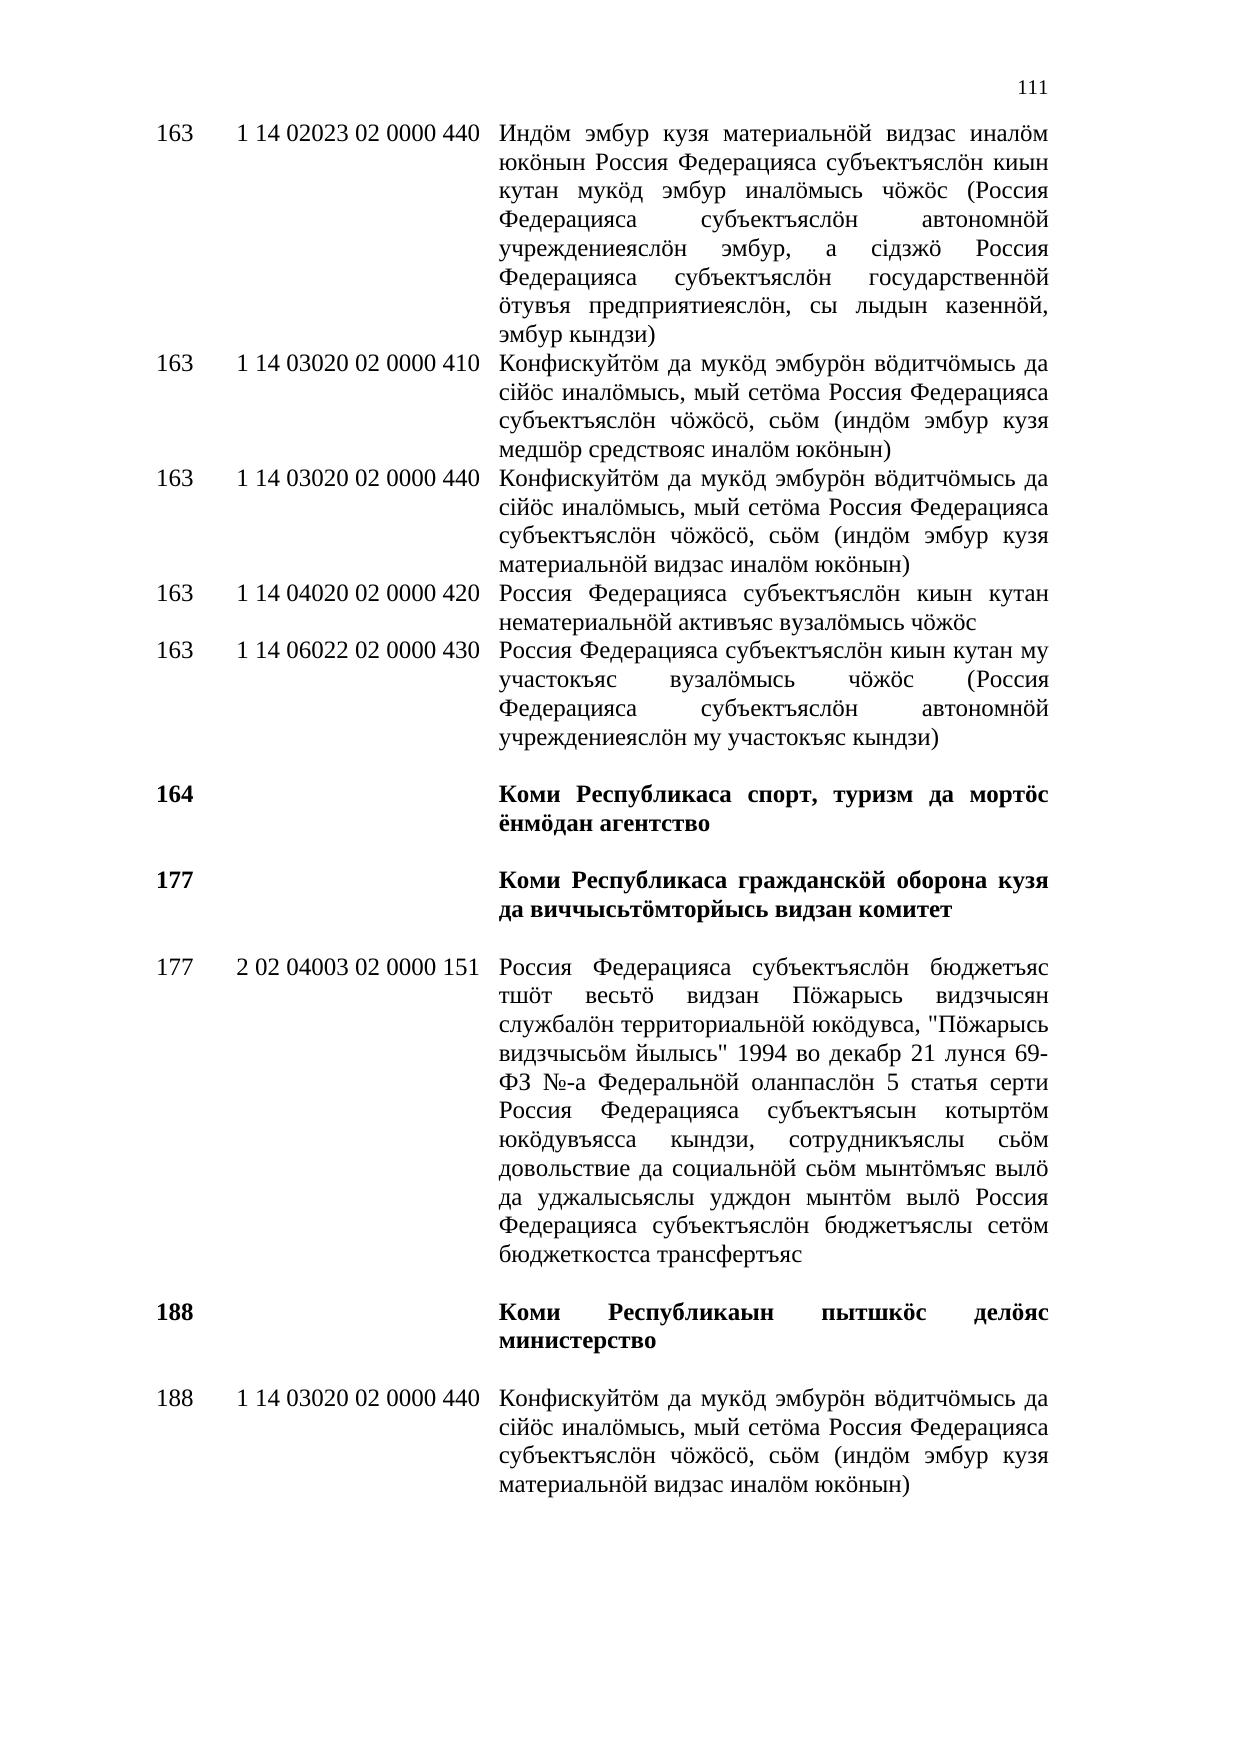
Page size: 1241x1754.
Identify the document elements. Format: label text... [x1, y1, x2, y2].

table_cell 1 14 06022 02 0000 430 [230, 636, 493, 779]
table_cell 1 14 04020 02 0000 420 [230, 578, 493, 636]
table_cell [1055, 779, 1107, 866]
table_cell [1055, 463, 1107, 578]
table_cell [1055, 578, 1107, 636]
table_cell Россия Федерацияса субъектъяслöн киын кутан му участокъяс вузалöмысь чöжöс (Россия Федерацияса субъектъяслöн автономнöй учреждениеяслöн му участокъяс кындзи) [493, 636, 1055, 779]
table_cell 163 [119, 463, 230, 578]
table_cell [1055, 636, 1107, 779]
table_cell Коми Республикаса спорт, туризм да мортöс ёнмöдан агентство [493, 779, 1055, 866]
table_cell Конфискуйтöм да мукöд эмбурöн вöдитчöмысь да сiйöс иналöмысь, мый сетöма Россия Федерацияса субъектъяслöн чöжöсö, сьöм (индöм эмбур кузя материальнöй видзас иналöм юкöнын) [493, 463, 1055, 578]
table_cell Коми Республикаса гражданскöй оборона кузя да виччысьтöмторйысь видзан комитет [493, 866, 1055, 952]
table_cell 163 [119, 578, 230, 636]
table_cell 188 [119, 1383, 230, 1498]
table_cell 1 14 02023 02 0000 440 [230, 118, 493, 348]
table_cell 177 [119, 866, 230, 952]
table_cell [230, 1297, 493, 1383]
table_cell [230, 866, 493, 952]
table_cell [1055, 1383, 1107, 1498]
table_cell [230, 779, 493, 866]
table_cell 2 02 04003 02 0000 151 [230, 952, 493, 1297]
table_cell [1055, 866, 1107, 952]
table_cell 163 [119, 636, 230, 779]
table_cell [1055, 118, 1107, 348]
table_cell 164 [119, 779, 230, 866]
table_cell [1055, 1297, 1107, 1383]
table_cell 188 [119, 1297, 230, 1383]
table_cell Коми Республикаын пытшкöс делöяс министерство [493, 1297, 1055, 1383]
table_cell 1 14 03020 02 0000 440 [230, 1383, 493, 1498]
table_cell 163 [119, 348, 230, 463]
table_cell Конфискуйтöм да мукöд эмбурöн вöдитчöмысь да сiйöс иналöмысь, мый сетöма Россия Федерацияса субъектъяслöн чöжöсö, сьöм (индöм эмбур кузя материальнöй видзас иналöм юкöнын) [493, 1383, 1055, 1498]
table_cell Россия Федерацияса субъектъяслöн киын кутан нематериальнöй активъяс вузалöмысь чöжöс [493, 578, 1055, 636]
table_cell 1 14 03020 02 0000 410 [230, 348, 493, 463]
table_cell Конфискуйтöм да мукöд эмбурöн вöдитчöмысь да сiйöс иналöмысь, мый сетöма Россия Федерацияса субъектъяслöн чöжöсö, сьöм (индöм эмбур кузя медшöр средствояс иналöм юкöнын) [493, 348, 1055, 463]
table_cell 1 14 03020 02 0000 440 [230, 463, 493, 578]
table_cell Индöм эмбур кузя материальнöй видзас иналöм юкöнын Россия Федерацияса субъектъяслöн киын кутан мукöд эмбур иналöмысь чöжöс (Россия Федерацияса субъектъяслöн автономнöй учреждениеяслöн эмбур, а сідзжö Россия Федерацияса субъектъяслöн государственнöй öтувъя предприятиеяслöн, сы лыдын казеннöй, эмбур кындзи) [493, 118, 1055, 348]
table_cell [1055, 348, 1107, 463]
table_cell 163 [119, 118, 230, 348]
table_cell Россия Федерацияса субъектъяслöн бюджетъяс тшöт весьтö видзан Пöжарысь видзчысян службалöн территориальнöй юкöдувса, "Пöжарысь видзчысьöм йылысь" 1994 во декабр 21 лунся 69-ФЗ №-а Федеральнöй оланпаслöн 5 статья серти Россия Федерацияса субъектъясын котыртöм юкöдувъясса кындзи, сотрудникъяслы сьöм довольствие да социальнöй сьöм мынтöмъяс вылö да уджалысьяслы удждон мынтöм вылö Россия Федерацияса субъектъяслöн бюджетъяслы сетöм бюджеткостса трансфертъяс [493, 952, 1055, 1297]
table_cell [1055, 952, 1107, 1297]
table_cell 177 [119, 952, 230, 1297]
